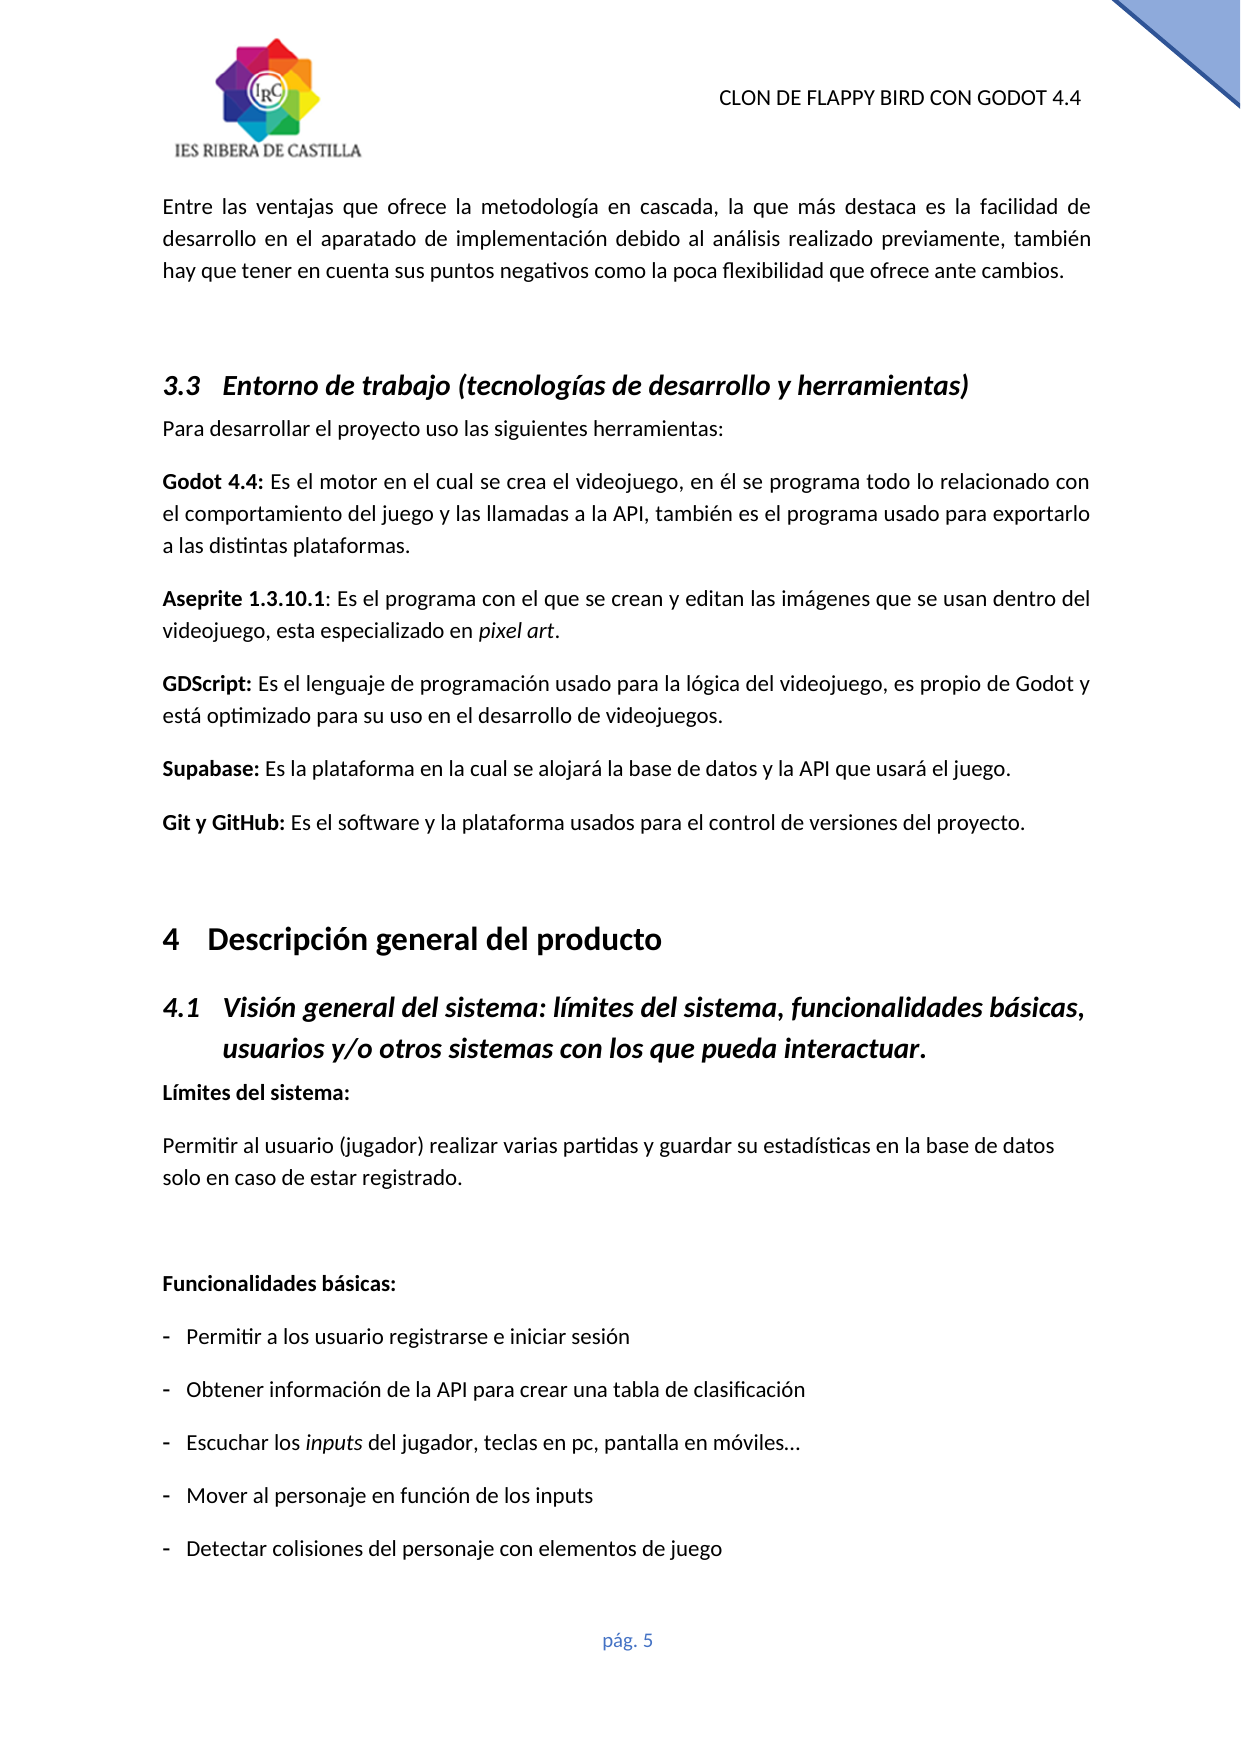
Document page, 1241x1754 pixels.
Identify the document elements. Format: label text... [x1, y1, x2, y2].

text Para desarrollar el proyecto uso las siguientes herramientas: [162, 414, 1093, 442]
list Obtener información de la API para crear una tabla de clasificación [162, 1375, 1093, 1403]
picture [173, 29, 366, 164]
list Escuchar los inputs del jugador, teclas en pc, pantalla en móviles… [162, 1428, 1093, 1456]
subtitle Descripción general del producto [162, 918, 1093, 958]
list Mover al personaje en función de los inputs [162, 1481, 1093, 1509]
subtitle Entorno de trabajo (tecnologías de desarrollo y herramientas) [162, 367, 1093, 402]
text Git y GitHub: Es el software y la plataforma usados para el control de versiones del proyecto. [162, 808, 1093, 836]
text Funcionalidades básicas: [162, 1269, 1093, 1297]
text Godot 4.4: Es el motor en el cual se crea el videojuego, en él se programa todo lo relacionado con el comportamiento del juego y las llamadas a la API, también es el programa usado para exportarlo a las distintas plataformas. [162, 467, 1093, 559]
text Aseprite 1.3.10.1: Es el programa con el que se crean y editan las imágenes que se usan dentro del videojuego, esta especializado en pixel art. [162, 584, 1093, 644]
text Supabase: Es la plataforma en la cual se alojará la base de datos y la API que usará el juego. [162, 754, 1093, 783]
text GDScript: Es el lenguaje de programación usado para la lógica del videojuego, es propio de Godot y está optimizado para su uso en el desarrollo de videojuegos. [162, 669, 1093, 729]
text Entre las ventajas que ofrece la metodología en cascada, la que más destaca es la facilidad de desarrollo en el aparatado de implementación debido al análisis realizado previamente, también hay que tener en cuenta sus puntos negativos como la poca flexibilidad que ofrece ante cambios. [162, 192, 1093, 284]
text Límites del sistema: [162, 1078, 1093, 1106]
list Permitir a los usuario registrarse e iniciar sesión [162, 1322, 1093, 1350]
list Detectar colisiones del personaje con elementos de juego [162, 1534, 1093, 1562]
text Permitir al usuario (jugador) realizar varias partidas y guardar su estadísticas en la base de datos solo en caso de estar registrado. [162, 1131, 1093, 1191]
subtitle Visión general del sistema: límites del sistema, funcionalidades básicas, usuarios y/o otros sistemas con los que pueda interactuar. [162, 989, 1093, 1066]
